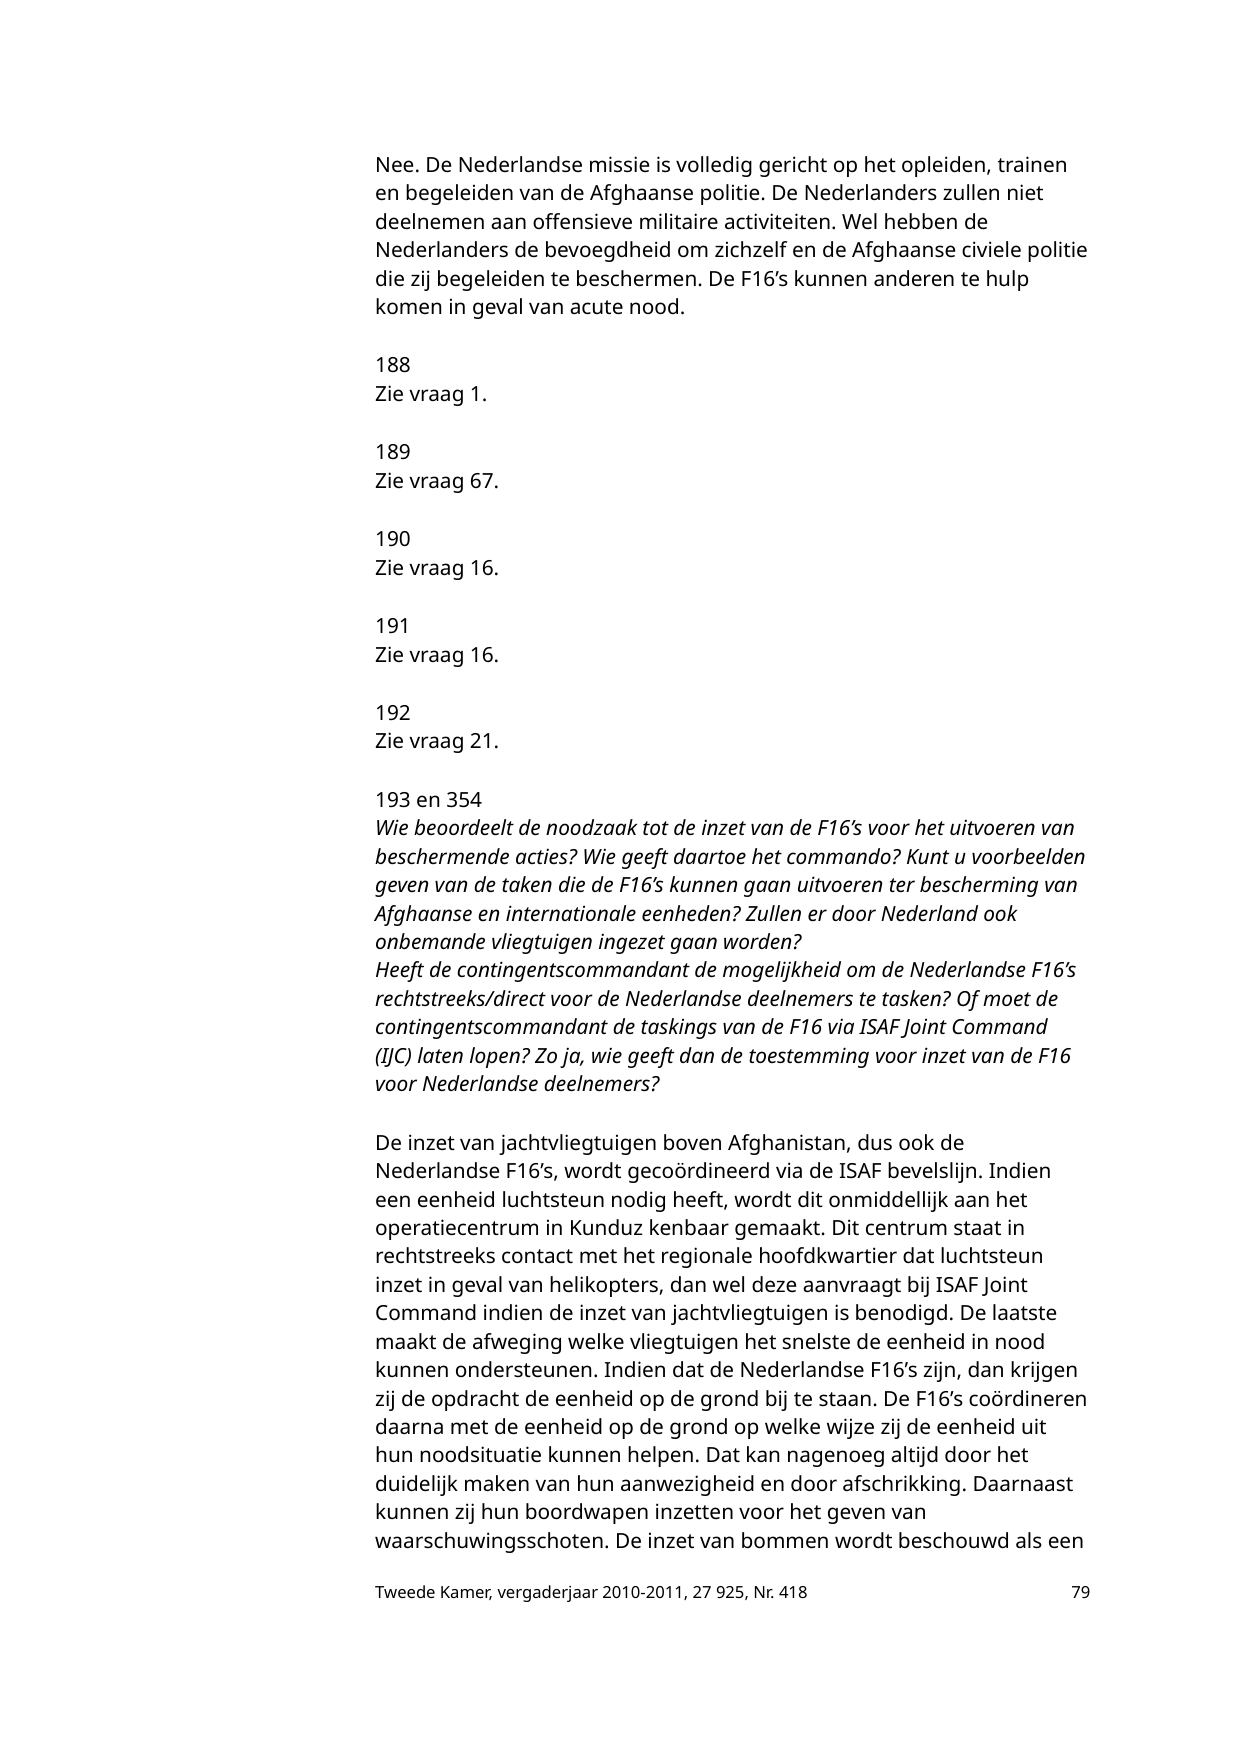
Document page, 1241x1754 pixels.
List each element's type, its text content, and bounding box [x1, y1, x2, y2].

text Zie vraag 67. [375, 466, 1090, 494]
text Nee. De Nederlandse missie is volledig gericht op het opleiden, trainen en begeleiden van de Afghaanse politie. De Nederlanders zullen niet deelnemen aan offensieve militaire activiteiten. Wel hebben de Nederlanders de bevoegdheid om zichzelf en de Afghaanse civiele politie die zij begeleiden te beschermen. De F16’s kunnen anderen te hulp komen in geval van acute nood. [375, 150, 1090, 321]
text Zie vraag 21. [375, 727, 1090, 755]
text De inzet van jachtvliegtuigen boven Afghanistan, dus ook de Nederlandse F16’s, wordt gecoördineerd via de ISAF bevelslijn. Indien een eenheid luchtsteun nodig heeft, wordt dit onmiddellijk aan het operatiecentrum in Kunduz kenbaar gemaakt. Dit centrum staat in rechtstreeks contact met het regionale hoofdkwartier dat luchtsteun inzet in geval van helikopters, dan wel deze aanvraagt bij ISAF Joint Command indien de inzet van jachtvliegtuigen is benodigd. De laatste maakt de afweging welke vliegtuigen het snelste de eenheid in nood kunnen ondersteunen. Indien dat de Nederlandse F16’s zijn, dan krijgen zij de opdracht de eenheid op de grond bij te staan. De F16’s coördineren daarna met de eenheid op de grond op welke wijze zij de eenheid uit hun noodsituatie kunnen helpen. Dat kan nagenoeg altijd door het duidelijk maken van hun aanwezigheid en door afschrikking. Daarnaast kunnen zij hun boordwapen inzetten voor het geven van waarschuwingsschoten. De inzet van bommen wordt beschouwd als een [375, 1128, 1090, 1554]
text 190 [375, 524, 1090, 553]
text 192 [375, 698, 1090, 727]
text Wie beoordeelt de noodzaak tot de inzet van de F16’s voor het uitvoeren van beschermende acties? Wie geeft daartoe het commando? Kunt u voorbeelden geven van de taken die de F16’s kunnen gaan uitvoeren ter bescherming van Afghaanse en internationale eenheden? Zullen er door Nederland ook onbemande vliegtuigen ingezet gaan worden? [375, 813, 1090, 956]
text Zie vraag 16. [375, 553, 1090, 581]
text 188 [375, 351, 1090, 379]
text 191 [375, 611, 1090, 640]
text 189 [375, 437, 1090, 466]
text 193 en 354 [375, 785, 1090, 813]
text Zie vraag 16. [375, 640, 1090, 668]
text Zie vraag 1. [375, 379, 1090, 407]
text Heeft de contingentscommandant de mogelijkheid om de Nederlandse F16’s rechtstreeks/direct voor de Nederlandse deelnemers te tasken? Of moet de contingentscommandant de taskings van de F16 via ISAF Joint Command (IJC) laten lopen? Zo ja, wie geeft dan de toestemming voor inzet van de F16 voor Nederlandse deelnemers? [375, 956, 1090, 1098]
